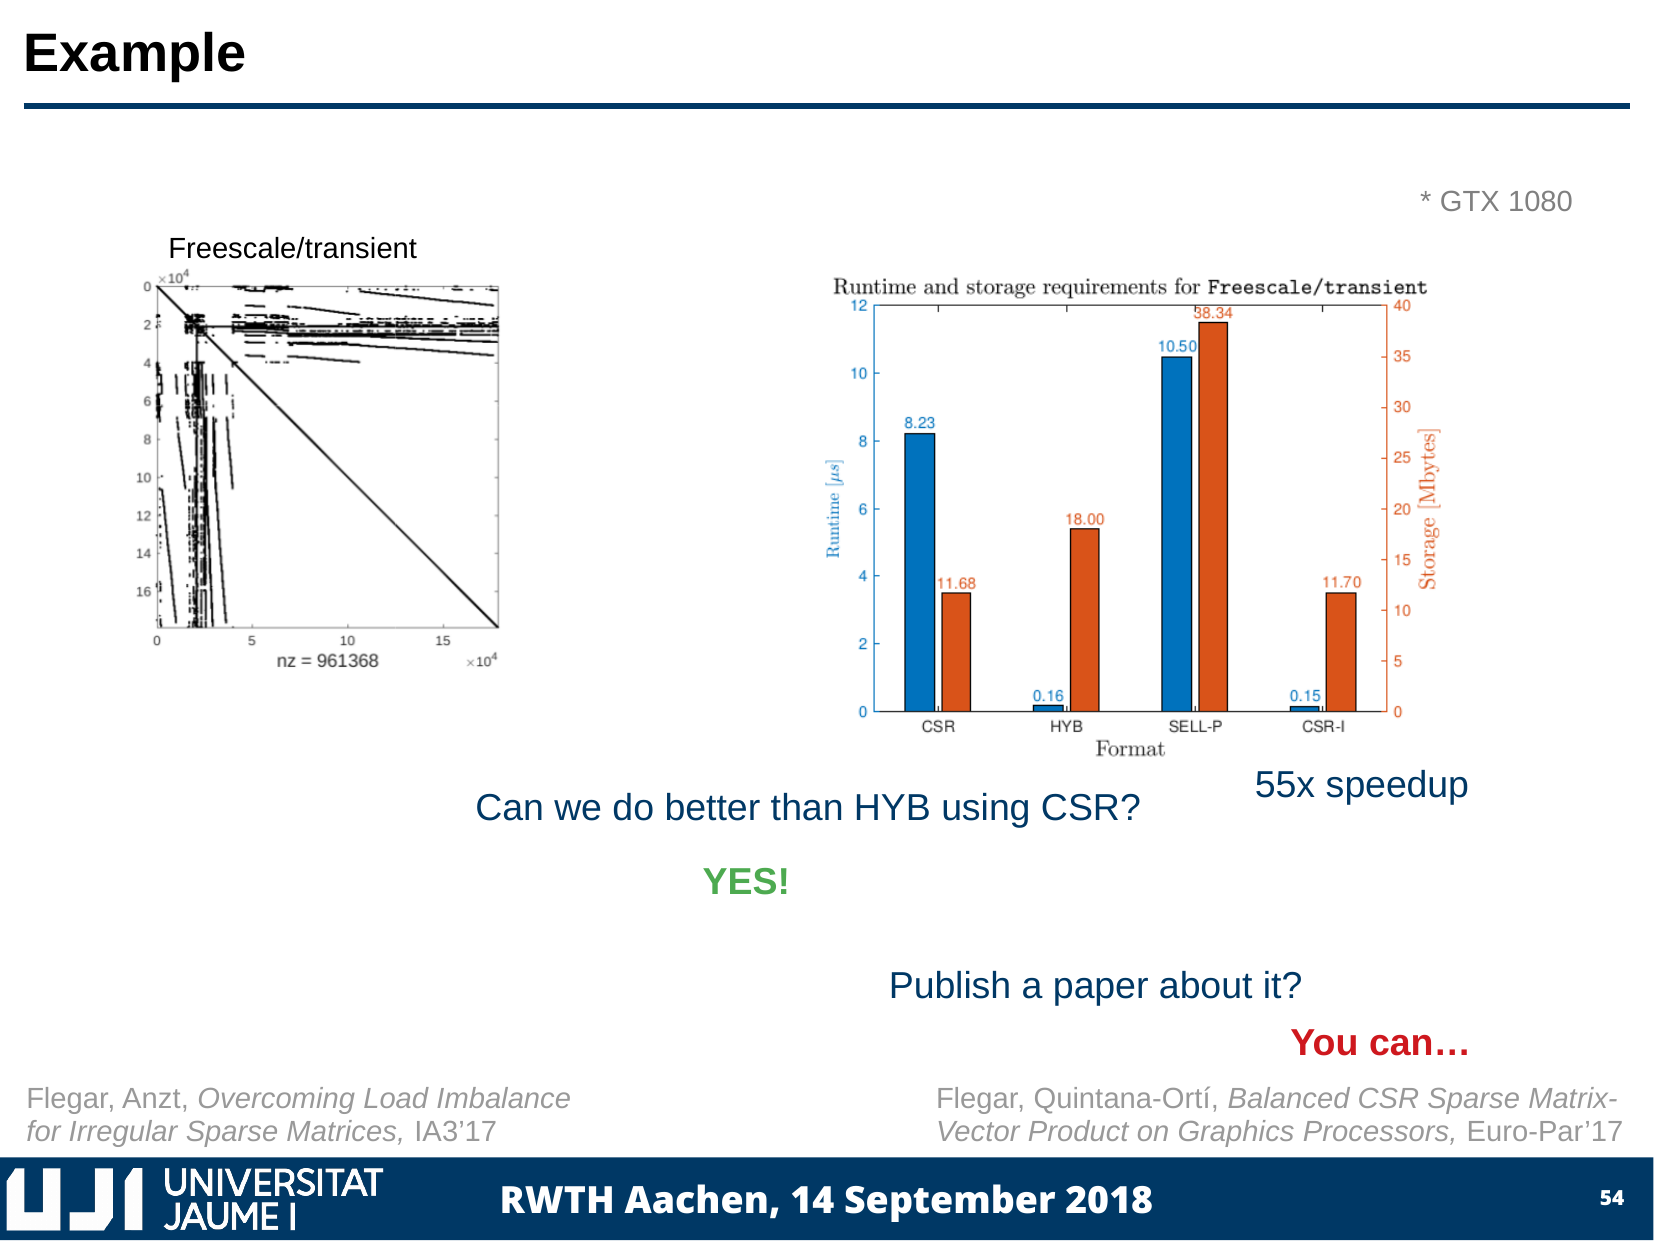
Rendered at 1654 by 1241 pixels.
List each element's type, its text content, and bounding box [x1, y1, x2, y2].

text_box Freescale/transient [153, 224, 502, 273]
text_box Flegar, Anzt, Overcoming Load Imbalance for Irregular Sparse Matrices, IA3’17 [11, 1074, 626, 1156]
text_box Publish a paper about it? [874, 956, 1318, 1014]
title Example [23, 0, 1630, 107]
text_box * GTX 1080 [1405, 177, 1589, 225]
text_box YES! [687, 853, 851, 910]
picture [0, 1158, 390, 1241]
text_box You can… [1275, 1013, 1487, 1071]
picture [106, 236, 556, 693]
text_box Can we do better than HYB using CSR? [460, 779, 1157, 837]
picture [818, 259, 1453, 779]
text_box 55x speedup [1240, 755, 1484, 813]
text_box Flegar, Quintana-Ortí, Balanced CSR Sparse Matrix-Vector Product on Graphics Processors, Euro-Par’17 [921, 1074, 1643, 1156]
